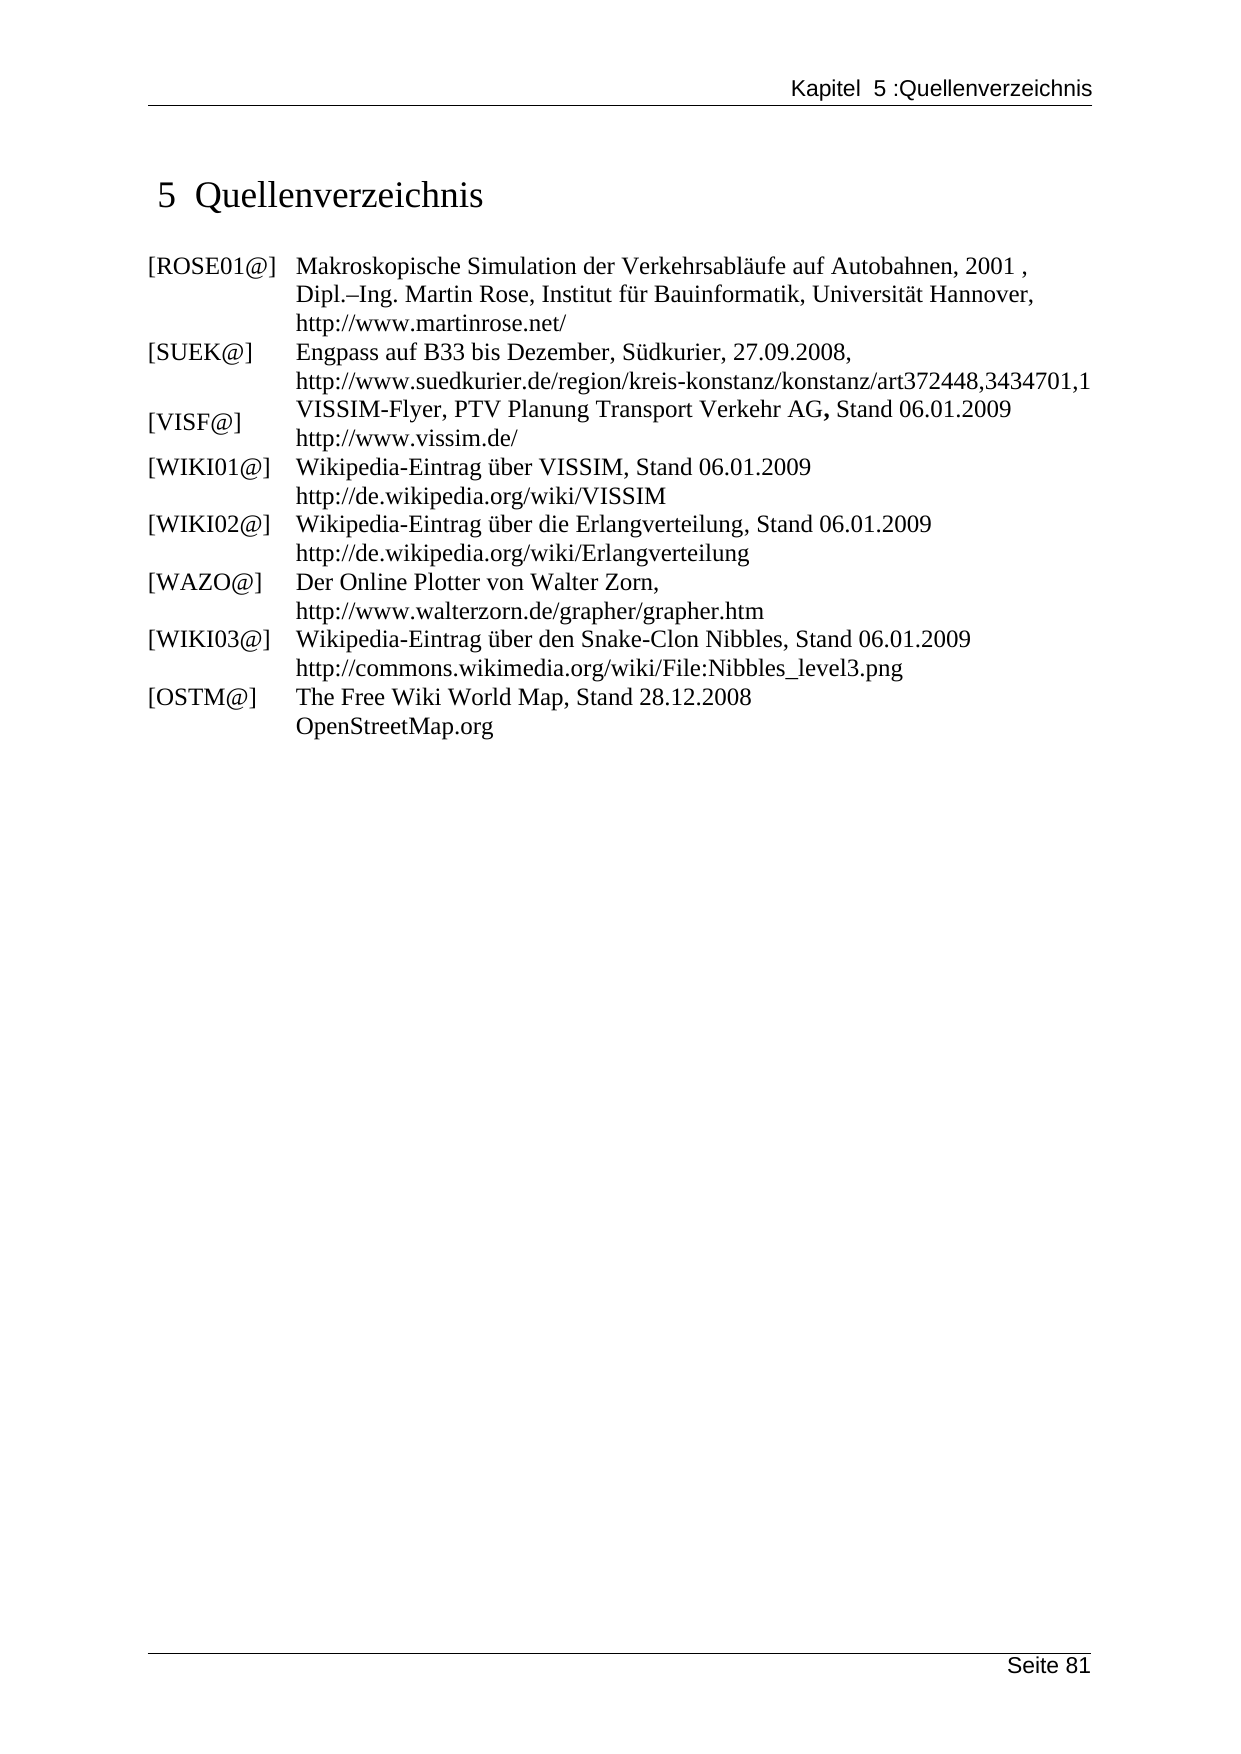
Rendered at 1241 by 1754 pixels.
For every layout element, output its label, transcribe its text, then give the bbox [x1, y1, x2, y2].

table_cell [288, 883, 1100, 912]
table_cell [288, 998, 1100, 1027]
table_cell [140, 1113, 288, 1142]
table_cell [288, 1228, 1100, 1257]
table_cell [288, 1257, 1100, 1286]
table_cell [288, 797, 1100, 826]
table_cell [140, 912, 288, 941]
table_cell [288, 855, 1100, 883]
table_cell [SUEK@] [140, 337, 288, 394]
table_cell Wikipedia-Eintrag über VISSIM, Stand 06.01.2009 http://de.wikipedia.org/wiki/VISSIM [288, 452, 1100, 509]
table_cell Wikipedia-Eintrag über den Snake-Clon Nibbles, Stand 06.01.2009 http://commons.wikimedia.org/wiki/File:Nibbles_level3.png [288, 625, 1100, 682]
table_cell [288, 740, 1100, 768]
table_cell Der Online Plotter von Walter Zorn, http://www.walterzorn.de/grapher/grapher.htm [288, 567, 1100, 624]
table_cell [140, 1027, 288, 1056]
table_cell [140, 855, 288, 883]
table_cell [288, 1142, 1100, 1171]
table_cell [140, 826, 288, 854]
table_cell The Free Wiki World Map, Stand 28.12.2008 OpenStreetMap.org [288, 682, 1100, 739]
table_cell [288, 941, 1100, 969]
table_cell [288, 1171, 1100, 1199]
table_cell [140, 768, 288, 797]
table_cell [140, 1085, 288, 1113]
table_cell VISSIM-Flyer, PTV Planung Transport Verkehr AG, Stand 06.01.2009 http://www.vissim.de/ [288, 395, 1100, 452]
subtitle Quellenverzeichnis [148, 173, 1092, 216]
table_cell [288, 826, 1100, 854]
table_cell [140, 941, 288, 969]
table_cell [288, 1056, 1100, 1084]
table_cell [288, 1027, 1100, 1056]
table_cell [140, 1228, 288, 1257]
table_cell [140, 1200, 288, 1228]
table_cell [140, 740, 288, 768]
table_cell [OSTM@] [140, 682, 288, 739]
table_cell [140, 970, 288, 998]
table_cell [288, 768, 1100, 797]
table_cell [288, 1113, 1100, 1142]
table_cell Wikipedia-Eintrag über die Erlangverteilung, Stand 06.01.2009 http://de.wikipedia.org/wiki/Erlangverteilung [288, 510, 1100, 567]
table_cell [140, 883, 288, 912]
table_cell [140, 1257, 288, 1286]
table_cell [288, 970, 1100, 998]
table_cell [140, 1171, 288, 1199]
table_cell [WIKI03@] [140, 625, 288, 682]
table_cell [288, 1286, 1100, 1314]
table_cell [140, 998, 288, 1027]
table_cell [WAZO@] [140, 567, 288, 624]
table_cell [WIKI01@] [140, 452, 288, 509]
table_header Makroskopische Simulation der Verkehrsabläufe auf Autobahnen, 2001 , Dipl.–Ing. Martin Rose, Institut für Bauinformatik, Universität Hannover, http://www.martinrose.net/ [288, 251, 1100, 337]
table_cell [WIKI02@] [140, 510, 288, 567]
table_cell [288, 1085, 1100, 1113]
table_cell [140, 1056, 288, 1084]
table_cell [140, 1142, 288, 1171]
table_cell [VISF@] [140, 395, 288, 452]
table_cell [140, 797, 288, 826]
table_cell [140, 1286, 288, 1314]
table_cell [288, 1200, 1100, 1228]
table_header [ROSE01@] [140, 251, 288, 337]
table_cell [288, 912, 1100, 941]
table_cell Engpass auf B33 bis Dezember, Südkurier, 27.09.2008, http://www.suedkurier.de/region/kreis-konstanz/konstanz/art372448,3434701,1 [288, 337, 1100, 394]
